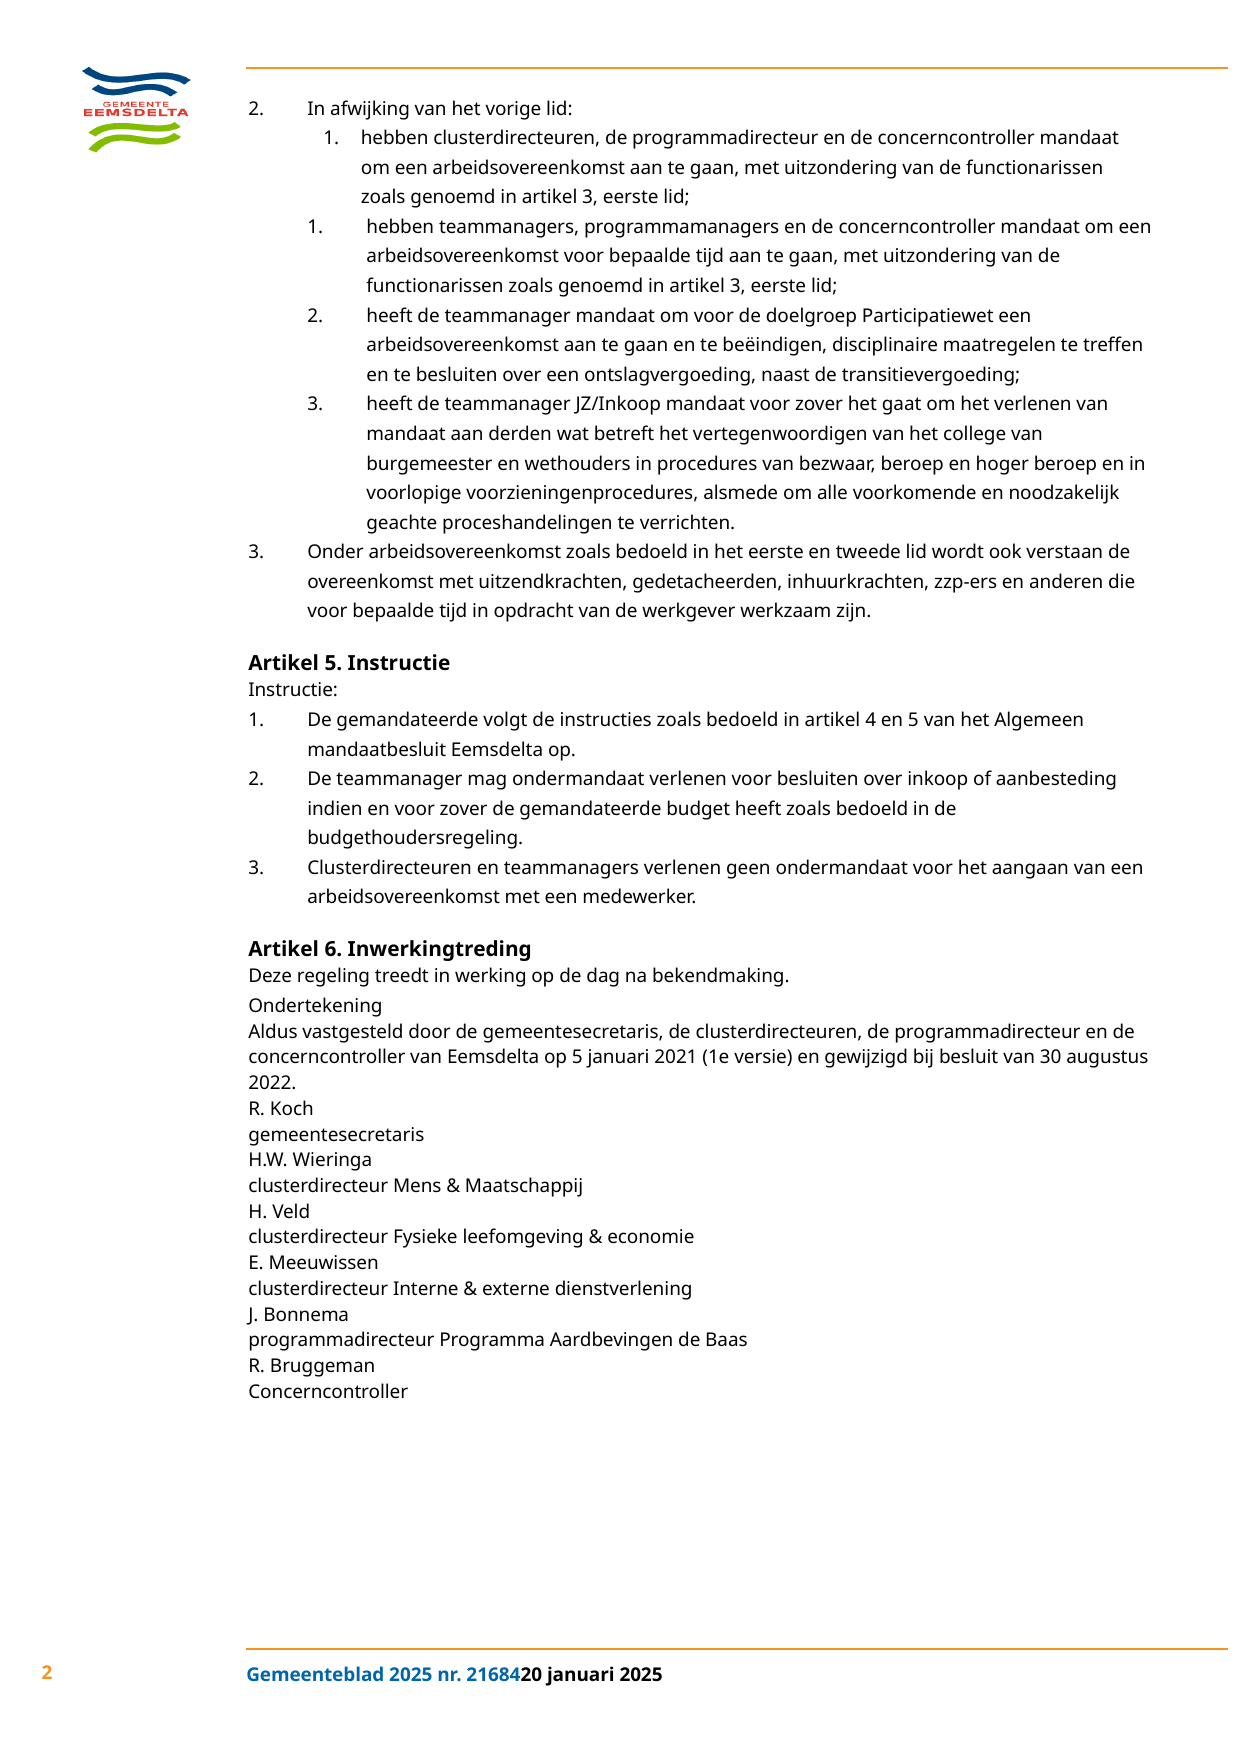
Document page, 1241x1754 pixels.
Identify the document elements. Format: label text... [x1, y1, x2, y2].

list De teammanager mag ondermandaat verlenen voor besluiten over inkoop of aanbesteding indien en voor zover de gemandateerde budget heeft zoals bedoeld in de budgethoudersregeling. [248, 765, 1152, 850]
list De gemandateerde volgt de instructies zoals bedoeld in artikel 4 en 5 van het Algemeen mandaatbesluit Eemsdelta op. [248, 706, 1152, 761]
text clusterdirecteur Mens & Maatschappij [248, 1172, 1152, 1198]
text R. Koch [248, 1095, 1152, 1121]
picture [41, 47, 231, 172]
text Concerncontroller [248, 1378, 1152, 1404]
text clusterdirecteur Interne & externe dienstverlening [248, 1275, 1152, 1301]
text programmadirecteur Programma Aardbevingen de Baas [248, 1327, 1152, 1352]
text Artikel 6. Inwerkingtreding [248, 934, 1152, 962]
list Onder arbeidsovereenkomst zoals bedoeld in het eerste en tweede lid wordt ook verstaan de overeenkomst met uitzendkrachten, gedetacheerden, inhuurkrachten, zzp-ers en anderen die voor bepaalde tijd in opdracht van de werkgever werkzaam zijn. [248, 538, 1152, 623]
text gemeentesecretaris [248, 1121, 1152, 1146]
text Deze regeling treedt in werking op de dag na bekendmaking. [248, 962, 1152, 988]
list hebben teammanagers, programmamanagers en de concerncontroller mandaat om een arbeidsovereenkomst voor bepaalde tijd aan te gaan, met uitzondering van de functionarissen zoals genoemd in artikel 3, eerste lid; [307, 213, 1152, 298]
list heeft de teammanager JZ/Inkoop mandaat voor zover het gaat om het verlenen van mandaat aan derden wat betreft het vertegenwoordigen van het college van burgemeester en wethouders in procedures van bezwaar, beroep en hoger beroep en in voorlopige voorzieningenprocedures, alsmede om alle voorkomende en noodzakelijk geachte proceshandelingen te verrichten. [307, 391, 1152, 535]
text H. Veld [248, 1198, 1152, 1224]
text J. Bonnema [248, 1301, 1152, 1327]
text Aldus vastgesteld door de gemeentesecretaris, de clusterdirecteuren, de programmadirecteur en de concerncontroller van Eemsdelta op 5 januari 2021 (1e versie) en gewijzigd bij besluit van 30 augustus 2022. [248, 1018, 1152, 1095]
list Clusterdirecteuren en teammanagers verlenen geen ondermandaat voor het aangaan van een arbeidsovereenkomst met een medewerker. [248, 854, 1152, 909]
text E. Meeuwissen [248, 1249, 1152, 1275]
text R. Bruggeman [248, 1352, 1152, 1378]
list In afwijking van het vorige lid: [248, 95, 1152, 121]
text Artikel 5. Instructie [248, 648, 1152, 677]
text clusterdirecteur Fysieke leefomgeving & economie [248, 1224, 1152, 1249]
text H.W. Wieringa [248, 1146, 1152, 1172]
text Instructie: [248, 677, 1152, 702]
list hebben clusterdirecteuren, de programmadirecteur en de concerncontroller mandaat om een arbeidsovereenkomst aan te gaan, met uitzondering van de functionarissen zoals genoemd in artikel 3, eerste lid; [323, 124, 1152, 209]
text Ondertekening [248, 992, 1152, 1018]
list heeft de teammanager mandaat om voor de doelgroep Participatiewet een arbeidsovereenkomst aan te gaan en te beëindigen, disciplinaire maatregelen te treffen en te besluiten over een ontslagvergoeding, naast de transitievergoeding; [307, 302, 1152, 387]
